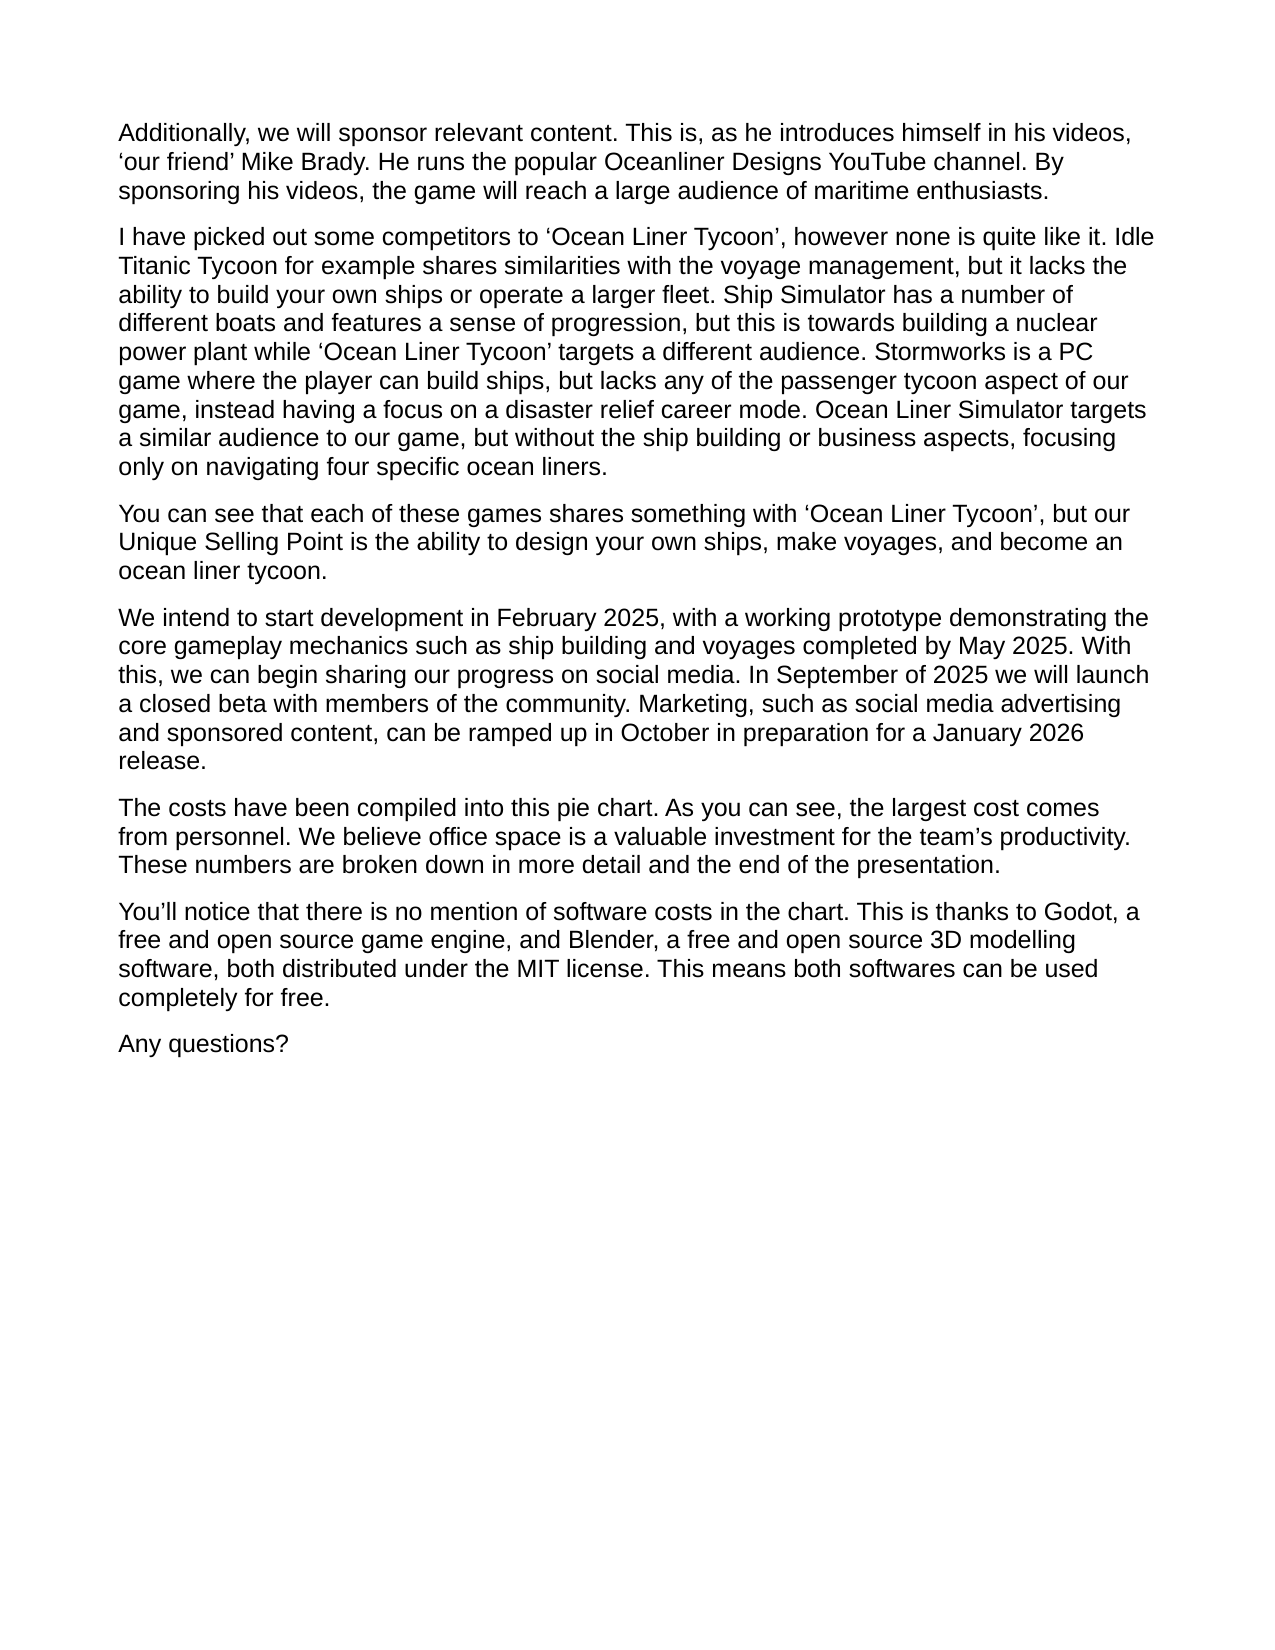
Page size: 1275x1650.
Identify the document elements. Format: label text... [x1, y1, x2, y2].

text Any questions? [118, 1029, 1157, 1058]
text We intend to start development in February 2025, with a working prototype demonstrating the core gameplay mechanics such as ship building and voyages completed by May 2025. With this, we can begin sharing our progress on social media. In September of 2025 we will launch a closed beta with members of the community. Marketing, such as social media advertising and sponsored content, can be ramped up in October in preparation for a January 2026 release. [118, 602, 1157, 775]
text You’ll notice that there is no mention of software costs in the chart. This is thanks to Godot, a free and open source game engine, and Blender, a free and open source 3D modelling software, both distributed under the MIT license. This means both softwares can be used completely for free. [118, 897, 1157, 1012]
text You can see that each of these games shares something with ‘Ocean Liner Tycoon’, but our Unique Selling Point is the ability to design your own ships, make voyages, and become an ocean liner tycoon. [118, 498, 1157, 585]
text I have picked out some competitors to ‘Ocean Liner Tycoon’, however none is quite like it. Idle Titanic Tycoon for example shares similarities with the voyage management, but it lacks the ability to build your own ships or operate a larger fleet. Ship Simulator has a number of different boats and features a sense of progression, but this is towards building a nuclear power plant while ‘Ocean Liner Tycoon’ targets a different audience. Stormworks is a PC game where the player can build ships, but lacks any of the passenger tycoon aspect of our game, instead having a focus on a disaster relief career mode. Ocean Liner Simulator targets a similar audience to our game, but without the ship building or business aspects, focusing only on navigating four specific ocean liners. [118, 222, 1157, 481]
text The costs have been compiled into this pie chart. As you can see, the largest cost comes from personnel. We believe office space is a valuable investment for the team’s productivity. These numbers are broken down in more detail and the end of the presentation. [118, 793, 1157, 879]
text Additionally, we will sponsor relevant content. This is, as he introduces himself in his videos, ‘our friend’ Mike Brady. He runs the popular Oceanliner Designs YouTube channel. By sponsoring his videos, the game will reach a large audience of maritime enthusiasts. [118, 118, 1157, 204]
